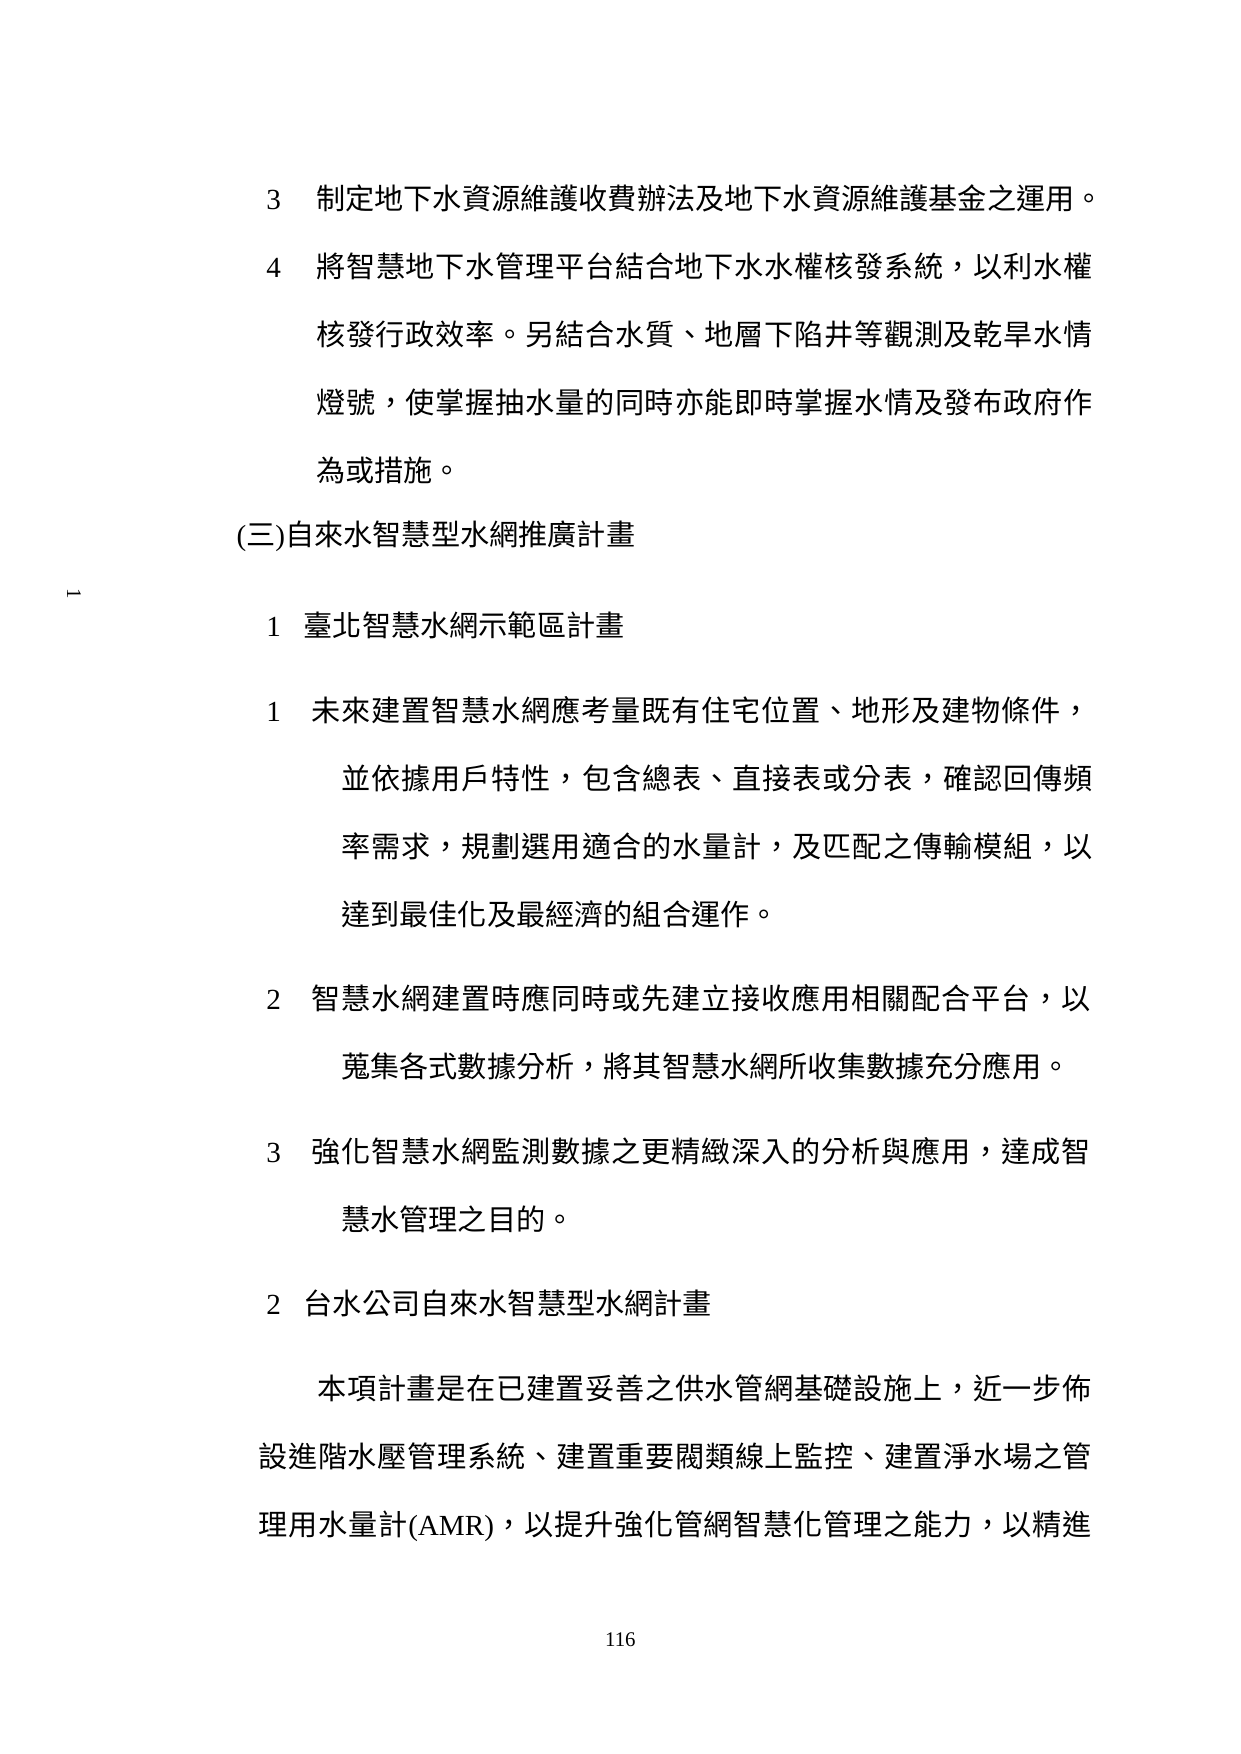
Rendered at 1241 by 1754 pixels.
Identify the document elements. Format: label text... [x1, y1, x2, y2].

list 制定地下水資源維護收費辦法及地下水資源維護基金之運用。 [266, 163, 1092, 231]
list 智慧水網建置時應同時或先建立接收應用相關配合平台，以蒐集各式數據分析，將其智慧水網所收集數據充分應用。 [266, 963, 1092, 1099]
list 將智慧地下水管理平台結合地下水水權核發系統，以利水權核發行政效率。另結合水質、地層下陷井等觀測及乾旱水情燈號，使掌握抽水量的同時亦能即時掌握水情及發布政府作為或措施。 [266, 231, 1092, 502]
text 本項計畫是在已建置妥善之供水管網基礎設施上，近一步佈設進階水壓管理系統、建置重要閥類線上監控、建置淨水場之管理用水量計(AMR)，以提升強化管網智慧化管理之能力，以精進 [258, 1353, 1092, 1556]
list 強化智慧水網監測數據之更精緻深入的分析與應用，達成智慧水管理之目的。 [266, 1116, 1092, 1251]
subtitle (三)自來水智慧型水網推廣計畫 [236, 502, 1092, 556]
list 未來建置智慧水網應考量既有住宅位置、地形及建物條件，並依據用戶特性，包含總表、直接表或分表，確認回傳頻率需求，規劃選用適合的水量計，及匹配之傳輸模組，以達到最佳化及最經濟的組合運作。 [266, 675, 1092, 946]
subtitle 台水公司自來水智慧型水網計畫 [266, 1268, 1092, 1336]
subtitle 臺北智慧水網示範區計畫 [266, 590, 1092, 658]
